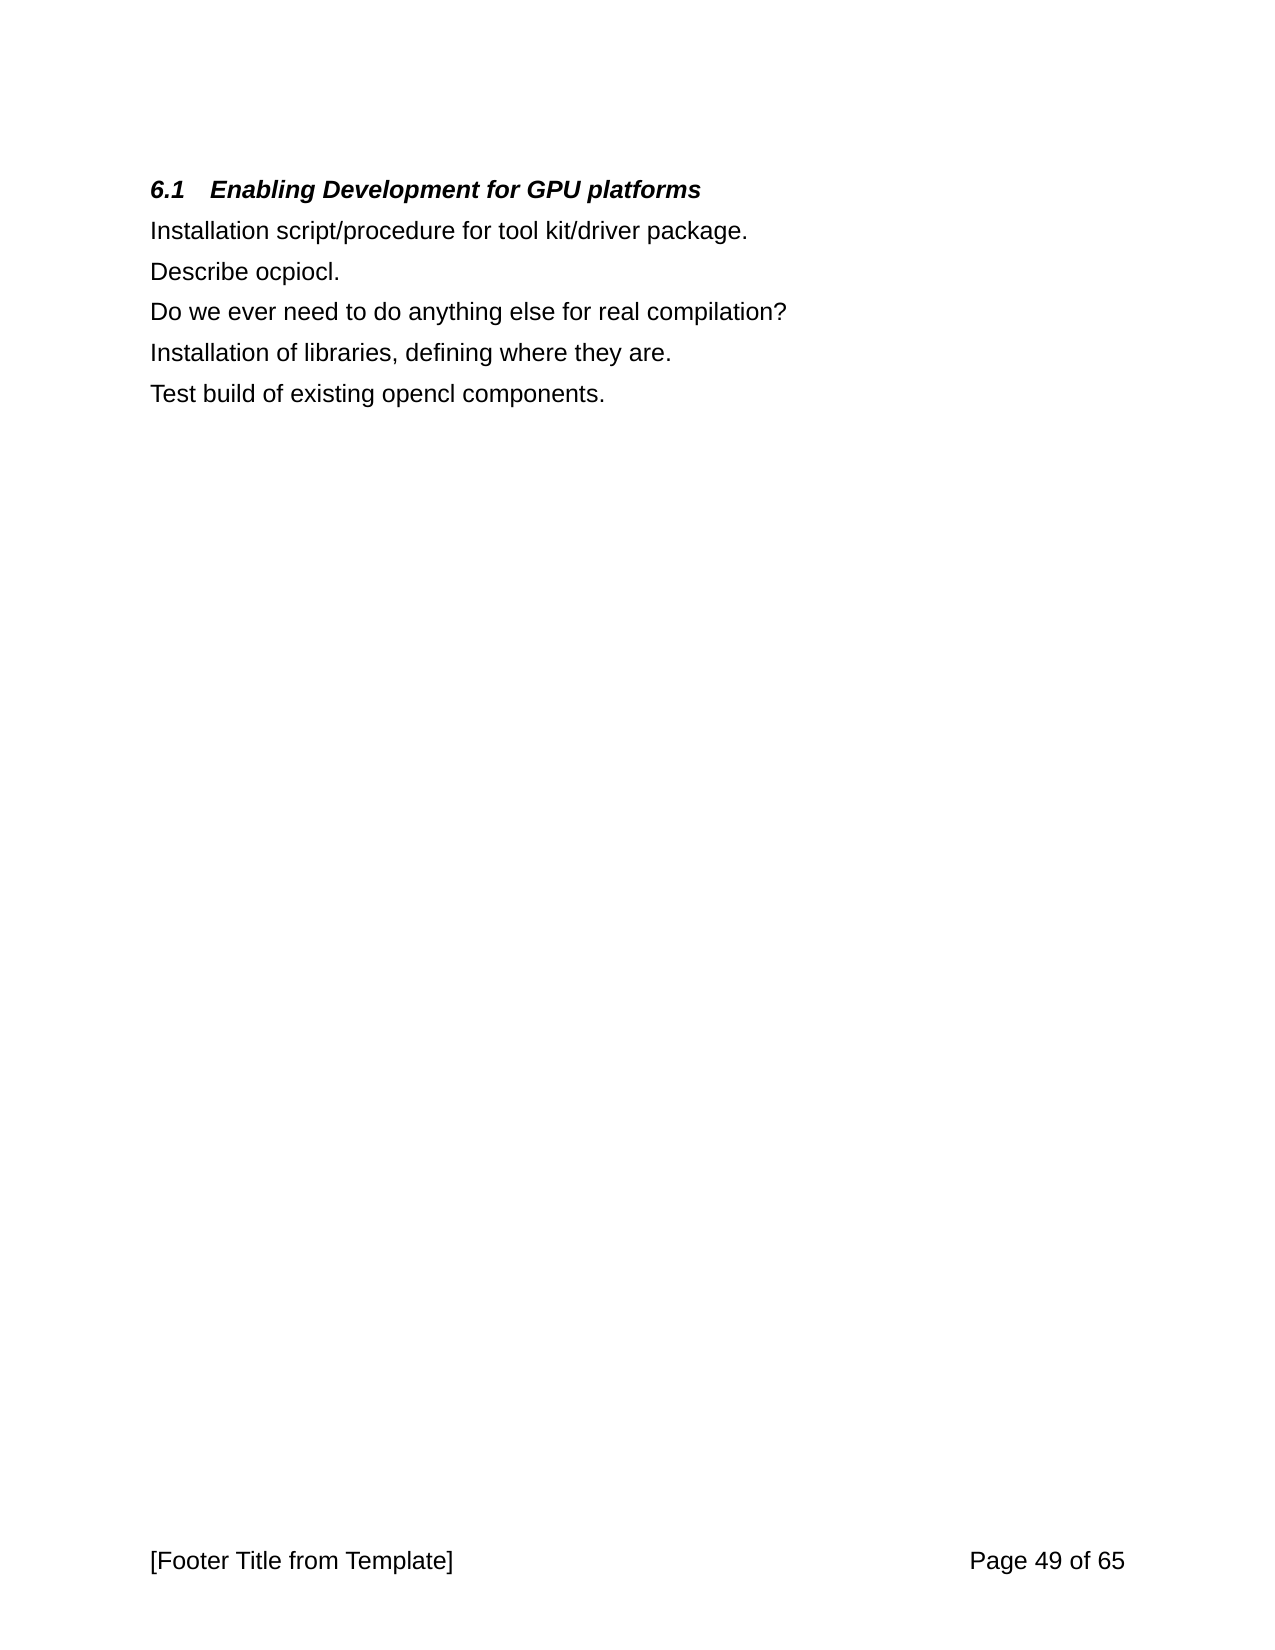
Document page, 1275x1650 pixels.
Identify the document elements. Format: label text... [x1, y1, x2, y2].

text Test build of existing opencl components. [150, 379, 1125, 407]
text Installation script/procedure for tool kit/driver package. [150, 216, 1125, 244]
text Installation of libraries, defining where they are. [150, 338, 1125, 367]
subtitle Enabling Development for GPU platforms [150, 175, 1125, 204]
text Describe ocpiocl. [150, 256, 1125, 285]
text Do we ever need to do anything else for real compilation? [150, 297, 1125, 326]
